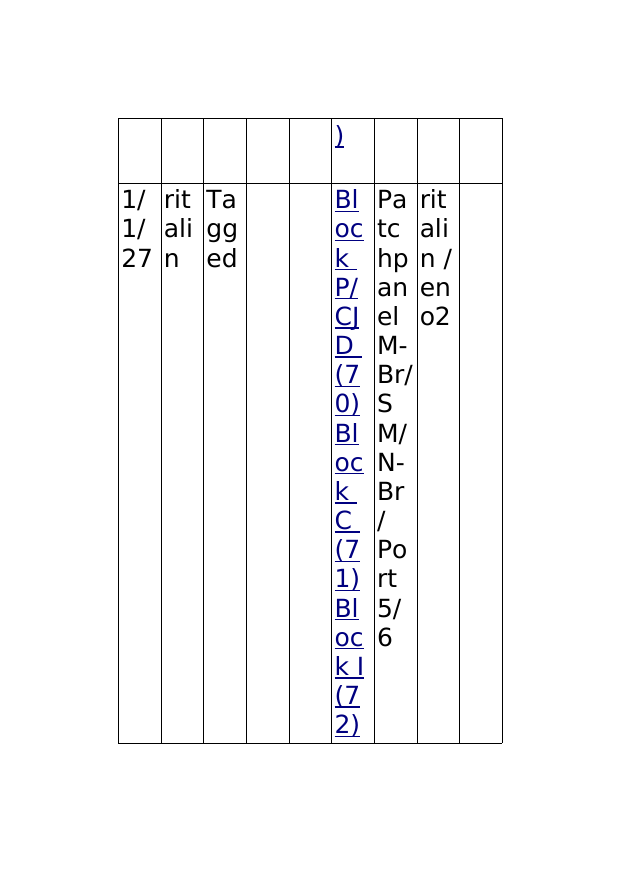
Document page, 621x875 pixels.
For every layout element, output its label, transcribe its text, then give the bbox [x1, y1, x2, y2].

table_cell ) [332, 119, 374, 182]
table_cell [418, 119, 459, 182]
table_cell [247, 184, 289, 742]
table_cell 1/1/27 [119, 184, 161, 742]
table_cell [119, 119, 161, 182]
table_cell Tagged [204, 184, 246, 742]
table_cell [290, 184, 331, 742]
table_cell Patchpanel M-Br/SM/N-Br / Port 5/6 [375, 184, 417, 742]
table_cell [460, 119, 502, 182]
table_cell [460, 184, 502, 742]
table_cell [204, 119, 246, 182]
table_cell ritalin / eno2 [418, 184, 459, 742]
table_cell [375, 119, 417, 182]
table_cell Block P/CJD (70) Block C (71) Block I (72) [332, 184, 374, 742]
table_cell ritalin [162, 184, 203, 742]
table_cell [162, 119, 203, 182]
table_cell [247, 119, 289, 182]
table_cell [290, 119, 331, 182]
